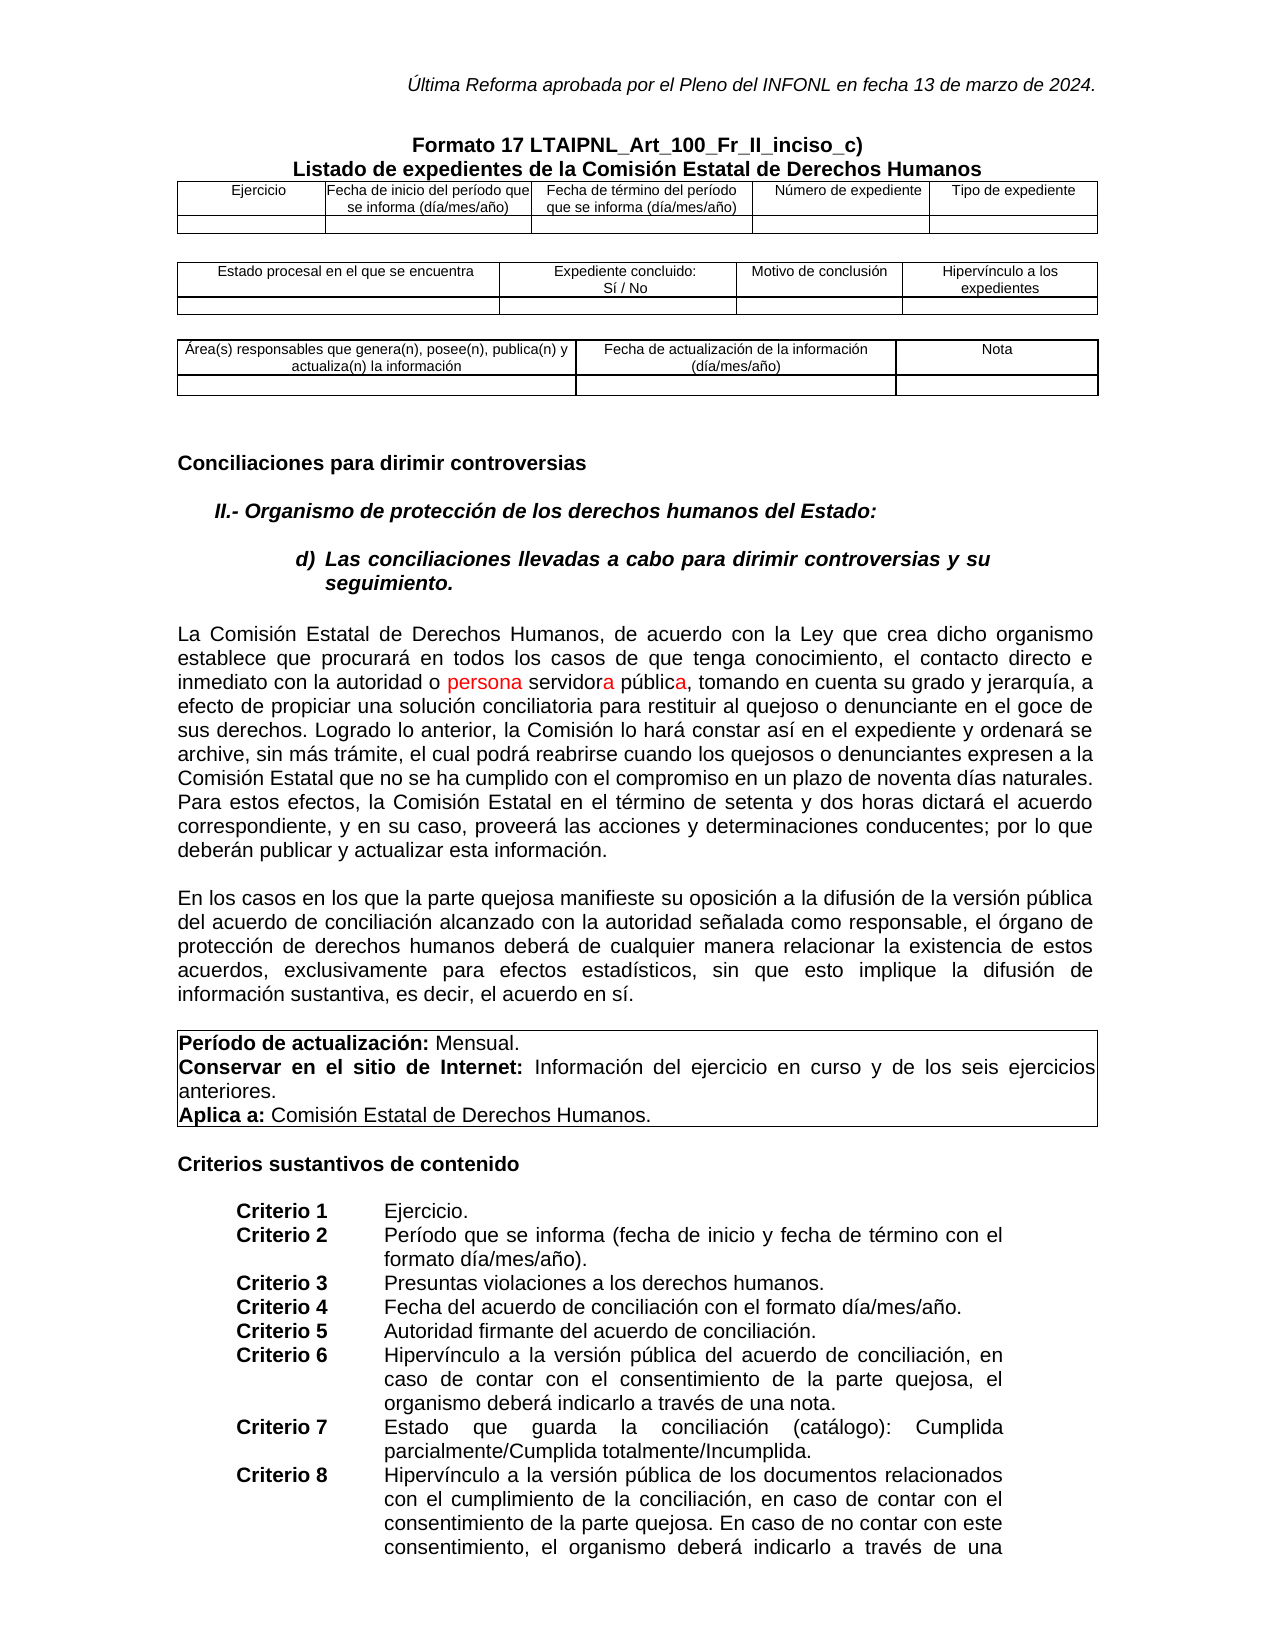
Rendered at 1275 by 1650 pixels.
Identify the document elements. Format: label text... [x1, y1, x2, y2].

text Criterio 1 Ejercicio. [236, 1199, 1004, 1223]
table_cell [326, 216, 531, 233]
table_cell [577, 376, 895, 394]
table_header Número de expediente [753, 182, 929, 215]
text Criterio 6 Hipervínculo a la versión pública del acuerdo de conciliación, en caso de contar con el consentimiento de la parte quejosa, el organismo deberá indicarlo a través de una nota. [236, 1343, 1004, 1415]
table_cell [737, 298, 902, 314]
text Criterio 2 Período que se informa (fecha de inicio y fecha de término con el formato día/mes/año). [236, 1223, 1004, 1271]
table_cell [178, 216, 325, 233]
table_header Hipervínculo a los expedientes [903, 263, 1097, 296]
table_header Estado procesal en el que se encuentra [178, 263, 499, 296]
list Las conciliaciones llevadas a cabo para dirimir controversias y su seguimiento. [295, 547, 993, 595]
table_cell [753, 216, 929, 233]
table_cell [903, 298, 1097, 314]
table_header Fecha de inicio del período que se informa (día/mes/año) [326, 182, 531, 215]
table_cell [532, 216, 752, 233]
text En los casos en los que la parte quejosa manifieste su oposición a la difusión de la versión pública del acuerdo de conciliación alcanzado con la autoridad señalada como responsable, el órgano de protección de derechos humanos deberá de cualquier manera relacionar la existencia de estos acuerdos, exclusivamente para efectos estadísticos, sin que esto implique la difusión de información sustantiva, es decir, el acuerdo en sí. [177, 886, 1094, 1006]
text Listado de expedientes de la Comisión Estatal de Derechos Humanos [177, 157, 1098, 181]
text Criterios sustantivos de contenido [177, 1151, 1098, 1175]
table_header Ejercicio [178, 182, 325, 215]
text Conservar en el sitio de Internet: Información del ejercicio en curso y de los seis ejercicios anteriores. [178, 1053, 1097, 1101]
text Criterio 7 Estado que guarda la conciliación (catálogo): Cumplida parcialmente/Cumplida totalmente/Incumplida. [236, 1415, 1004, 1463]
table_header Tipo de expediente [930, 182, 1097, 215]
table_header Nota [897, 341, 1097, 374]
text II.- Organismo de protección de los derechos humanos del Estado: [214, 499, 1009, 523]
text La Comisión Estatal de Derechos Humanos, de acuerdo con la Ley que crea dicho organismo establece que procurará en todos los casos de que tenga conocimiento, el contacto directo e inmediato con la autoridad o persona servidora pública, tomando en cuenta su grado y jerarquía, a efecto de propiciar una solución conciliatoria para restituir al quejoso o denunciante en el goce de sus derechos. Logrado lo anterior, la Comisión lo hará constar así en el expediente y ordenará se archive, sin más trámite, el cual podrá reabrirse cuando los quejosos o denunciantes expresen a la Comisión Estatal que no se ha cumplido con el compromiso en un plazo de noventa días naturales. Para estos efectos, la Comisión Estatal en el término de setenta y dos horas dictará el acuerdo correspondiente, y en su caso, proveerá las acciones y determinaciones conducentes; por lo que deberán publicar y actualizar esta información. [177, 622, 1094, 862]
table_cell [930, 216, 1097, 233]
text Aplica a: Comisión Estatal de Derechos Humanos. [178, 1101, 1097, 1126]
table_header Fecha de término del período que se informa (día/mes/año) [532, 182, 752, 215]
table_header Motivo de conclusión [737, 263, 902, 296]
table_cell [178, 298, 499, 314]
text Criterio 4 Fecha del acuerdo de conciliación con el formato día/mes/año. [236, 1295, 1004, 1319]
text Criterio 3 Presuntas violaciones a los derechos humanos. [236, 1271, 1004, 1295]
table_cell [178, 376, 575, 394]
text Formato 17 LTAIPNL_Art_100_Fr_II_inciso_c) [177, 133, 1098, 157]
table_header Fecha de actualización de la información (día/mes/año) [577, 341, 895, 374]
table_header Área(s) responsables que genera(n), posee(n), publica(n) y actualiza(n) la información [178, 341, 575, 374]
table_cell [897, 376, 1097, 394]
text Criterio 8 Hipervínculo a la versión pública de los documentos relacionados con el cumplimiento de la conciliación, en caso de contar con el consentimiento de la parte quejosa. En caso de no contar con este consentimiento, el organismo deberá indicarlo a través de una [236, 1463, 1004, 1559]
text Criterio 5 Autoridad firmante del acuerdo de conciliación. [236, 1319, 1004, 1343]
text Período de actualización: Mensual. [178, 1031, 1097, 1053]
text Conciliaciones para dirimir controversias [177, 451, 1098, 475]
table_cell [500, 298, 736, 314]
table_header Expediente concluido: Sí / No [500, 263, 736, 296]
